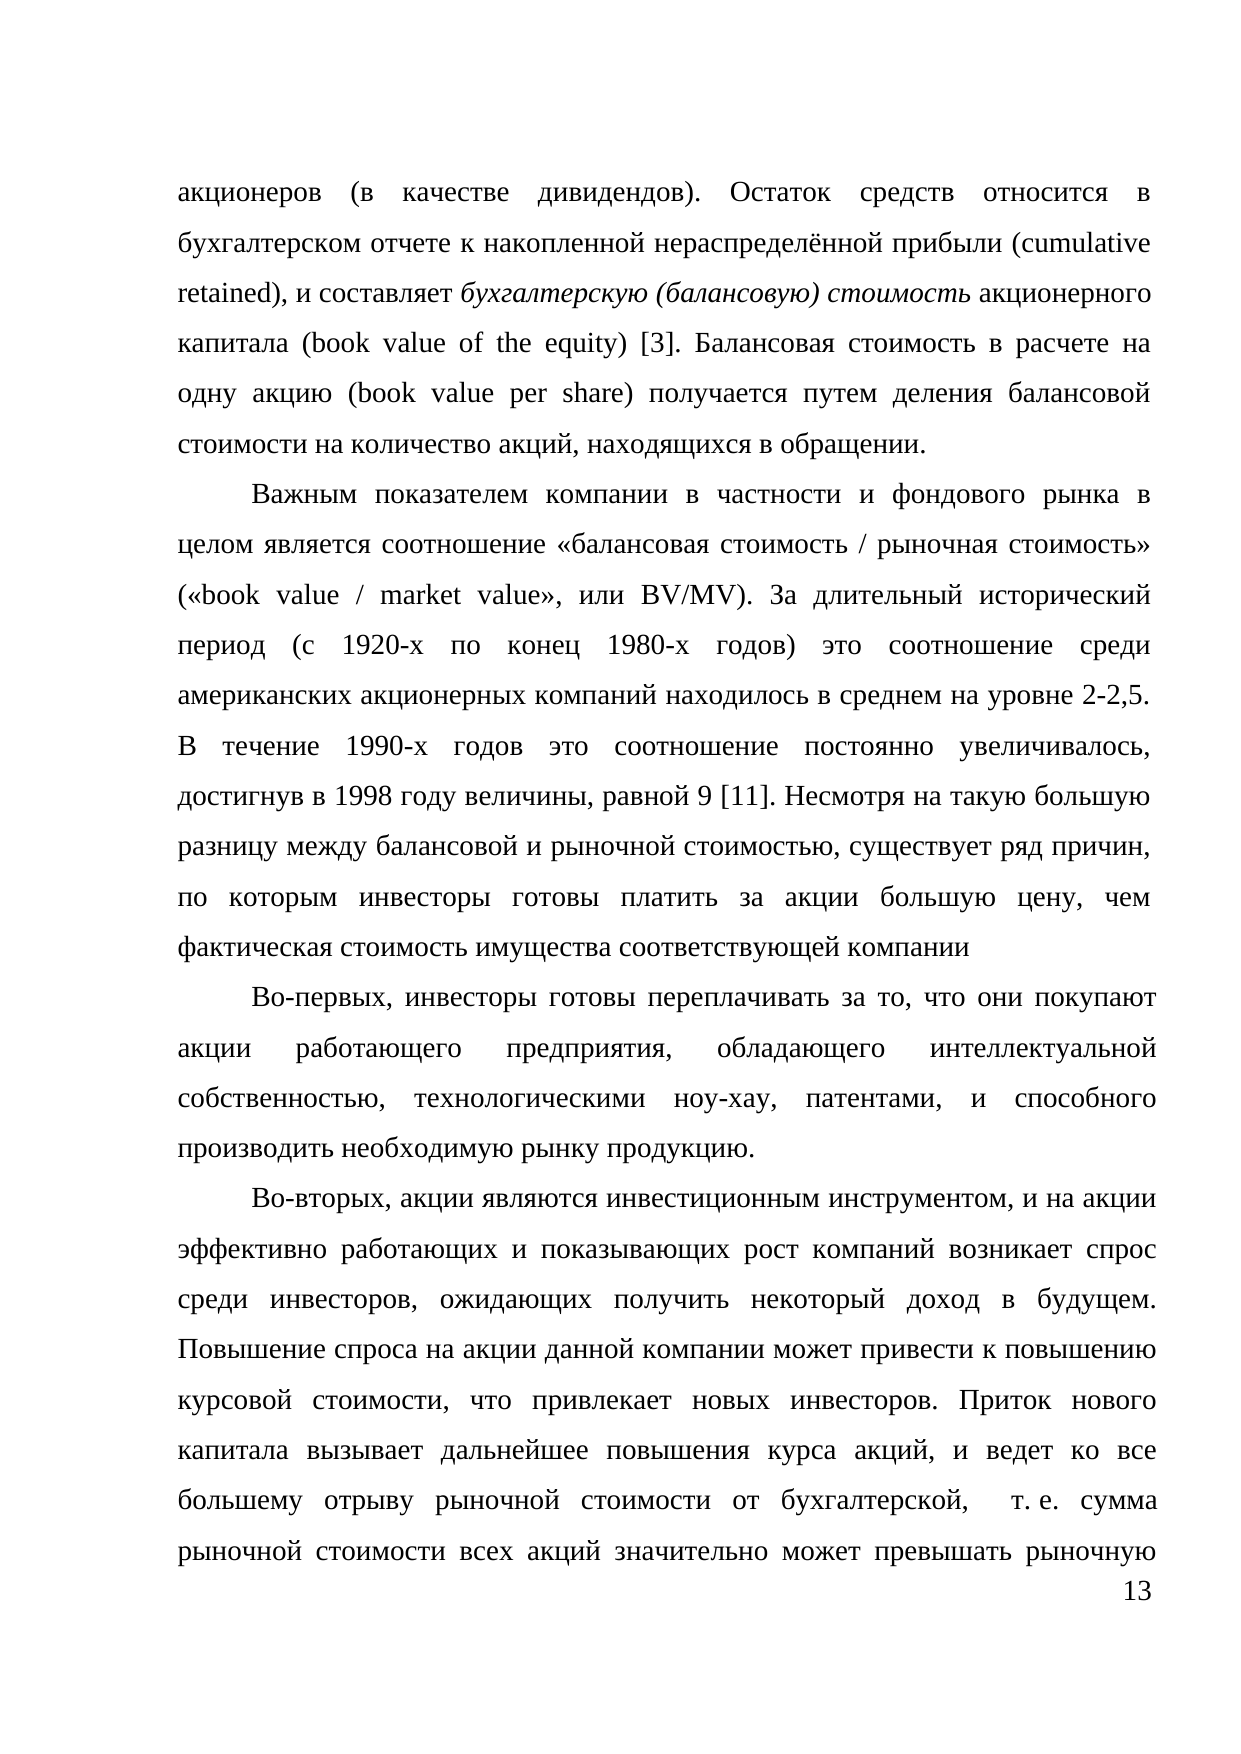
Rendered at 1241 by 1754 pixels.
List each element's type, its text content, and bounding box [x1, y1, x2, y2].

text Важным показателем компании в частности и фондового рынка в целом является соотношение «балансовая стоимость / рыночная стоимость» («book value / market value», или BV/MV). За длительный исторический период (с 1920-х по конец 1980-х годов) это соотношение среди американских акционерных компаний находилось в среднем на уровне 2-2,5. В течение 1990-х годов это соотношение постоянно увеличивалось, достигнув в 1998 году величины, равной 9 [11]. Несмотря на такую большую разницу между балансовой и рыночной стоимостью, существует ряд причин, по которым инвесторы готовы платить за акции большую цену, чем фактическая стоимость имущества соответствующей компании [177, 476, 1152, 963]
text акционеров (в качестве дивидендов). Остаток средств относится в бухгалтерском отчете к накопленной нераспределённой прибыли (cumulative retained), и составляет бухгалтерскую (балансовую) стоимость акционерного капитала (book value of the equity) [3]. Балансовая стоимость в расчете на одну акцию (book value per share) получается путем деления балансовой стоимости на количество акций, находящихся в обращении. [177, 174, 1152, 459]
text Во-вторых, акции являются инвестиционным инструментом, и на акции эффективно работающих и показывающих рост компаний возникает спрос среди инвесторов, ожидающих получить некоторый доход в будущем. Повышение спроса на акции данной компании может привести к повышению курсовой стоимости, что привлекает новых инвесторов. Приток нового капитала вызывает дальнейшее повышения курса акций, и ведет ко все большему отрыву рыночной стоимости от бухгалтерской, т. е. сумма рыночной стоимости всех акций значительно может превышать рыночную [177, 1181, 1157, 1566]
text Во-первых, инвесторы готовы переплачивать за то, что они покупают акции работающего предприятия, обладающего интеллектуальной собственностью, технологическими ноу-хау, патентами, и способного производить необходимую рынку продукцию. [177, 979, 1157, 1164]
